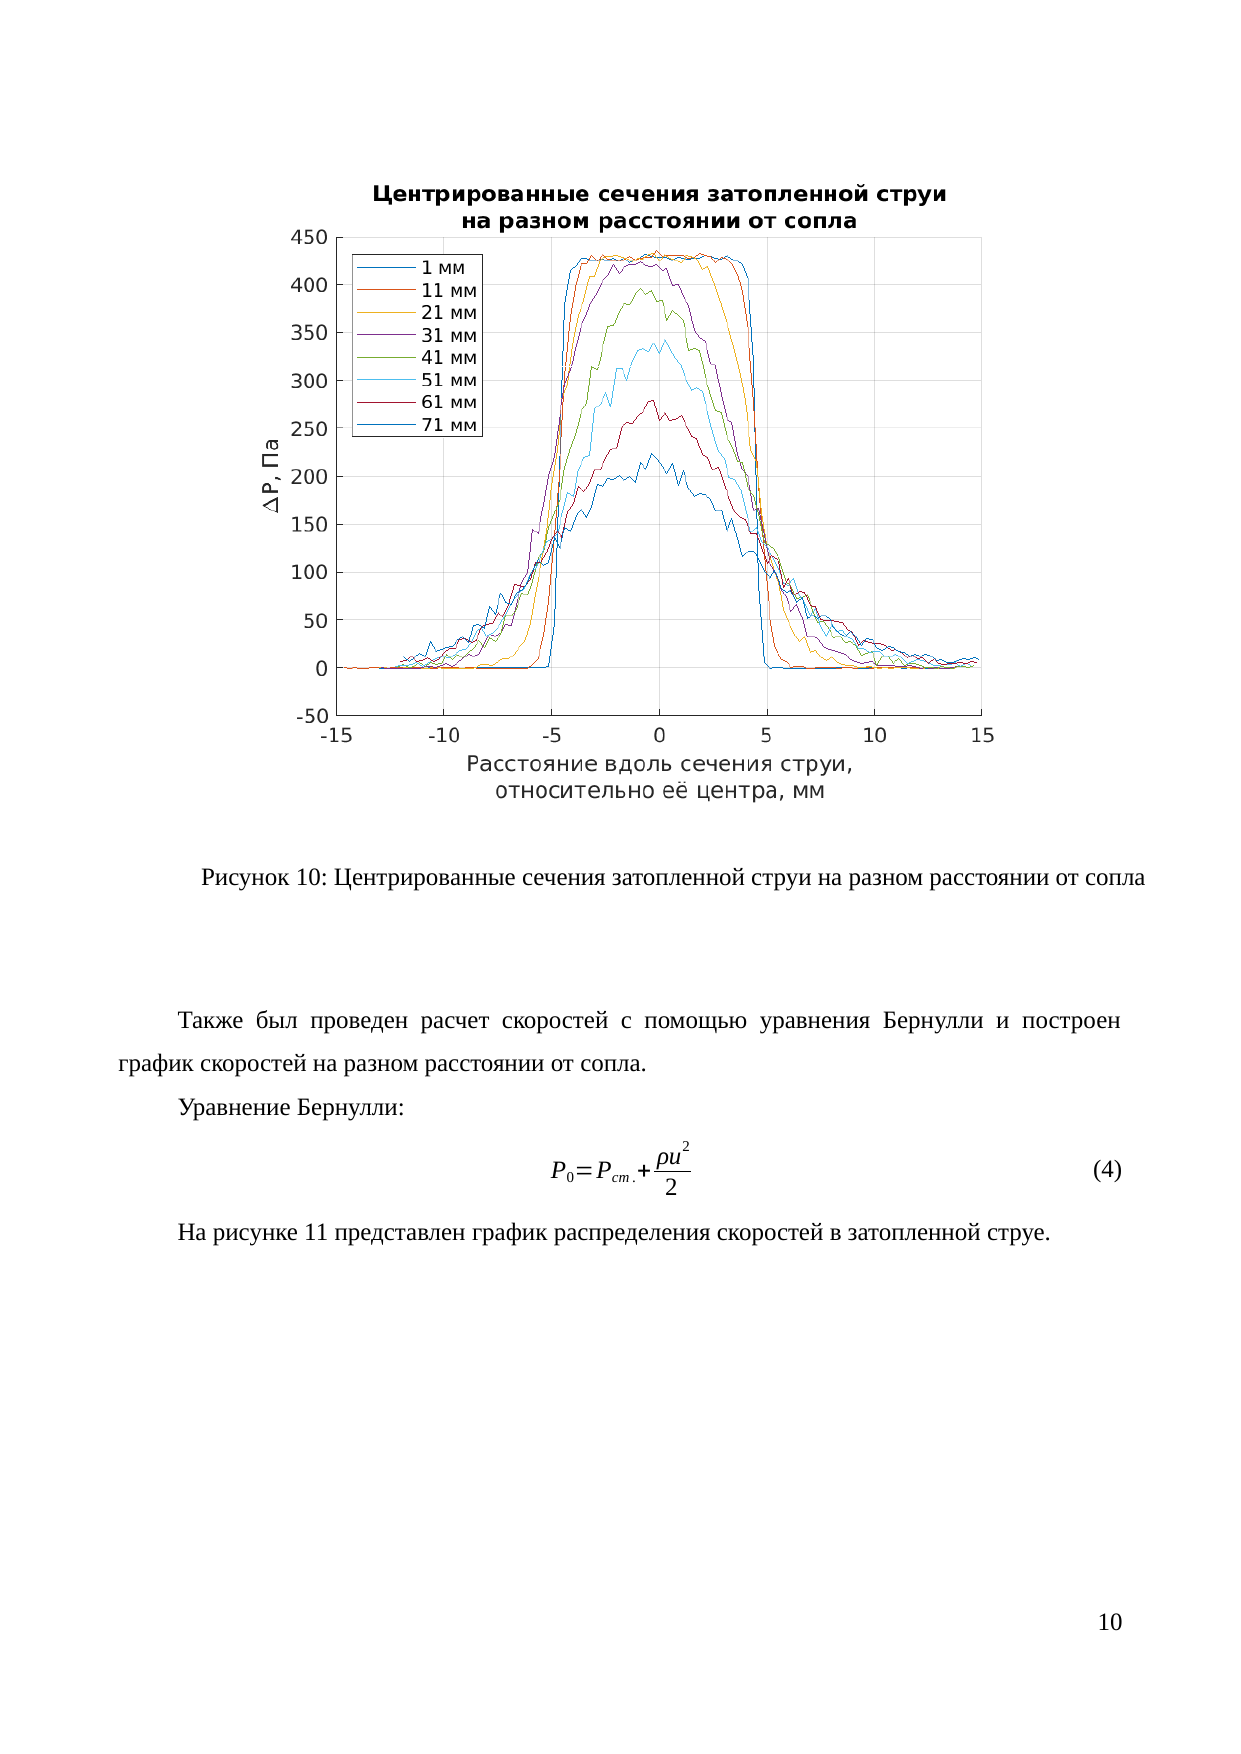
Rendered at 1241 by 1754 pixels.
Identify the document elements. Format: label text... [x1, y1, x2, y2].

text Также был проведен расчет скоростей с помощью уравнения Бернулли и построен график скоростей на разном расстоянии от сопла. [118, 1005, 1122, 1077]
text Уравнение Бернулли: [118, 1092, 1122, 1120]
text На рисунке 11 представлен график распределения скоростей в затопленной струе. [118, 1217, 1122, 1246]
text (4) [118, 1135, 1122, 1203]
text Рисунок 10: Центрированные сечения затопленной струи на разном расстоянии от сопла [118, 862, 1169, 890]
picture [227, 177, 1061, 803]
